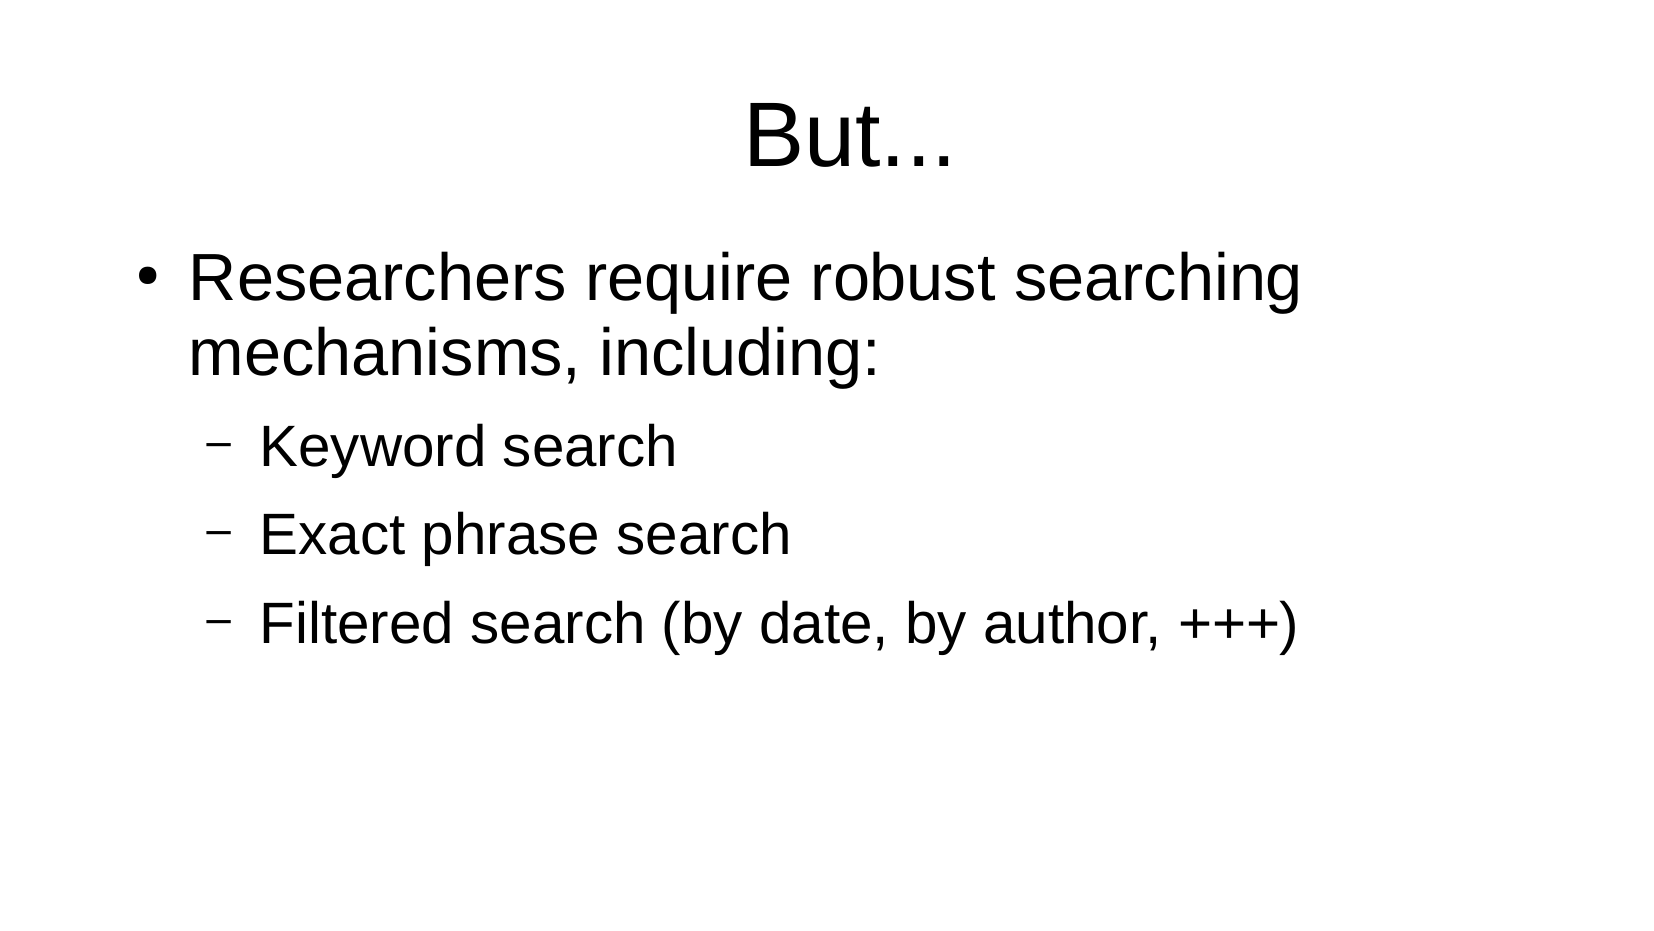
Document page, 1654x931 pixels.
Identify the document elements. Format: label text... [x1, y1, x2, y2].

title But... [106, 57, 1595, 213]
list Researchers require robust searching mechanisms, including: Keyword search Exact phrase search Filtered search (by date, by author, +++) [118, 240, 1607, 780]
